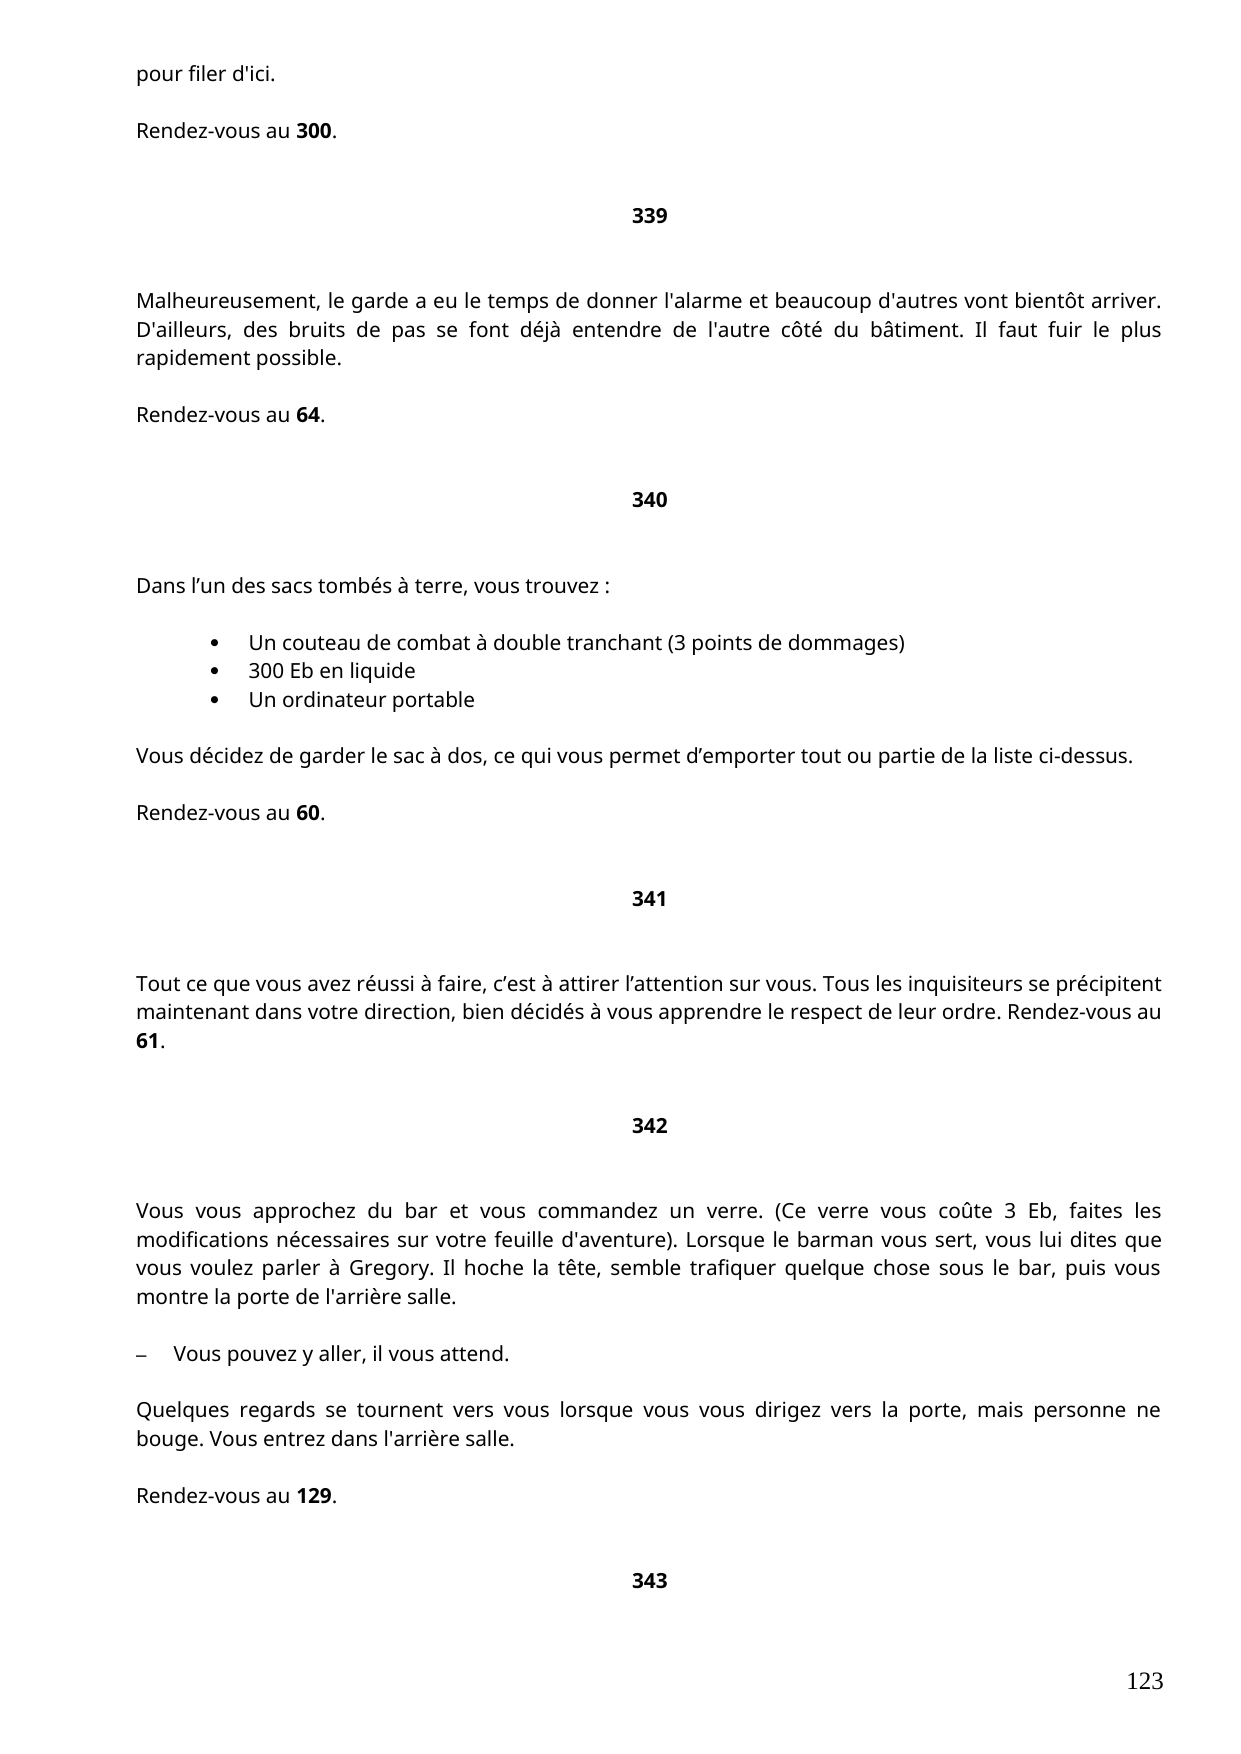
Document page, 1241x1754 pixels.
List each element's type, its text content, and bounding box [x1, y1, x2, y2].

text Rendez-vous au 129. [136, 1481, 1163, 1509]
text Rendez-vous au 300. [136, 116, 1163, 144]
list Un couteau de combat à double tranchant (3 points de dommages) [211, 628, 1163, 656]
text 339 [136, 201, 1163, 230]
list Un ordinateur portable [211, 685, 1163, 713]
text 341 [136, 884, 1163, 912]
text Rendez-vous au 60. [136, 798, 1163, 827]
text 342 [136, 1111, 1163, 1140]
text pour filer d'ici. [136, 59, 1163, 87]
text 340 [136, 486, 1163, 514]
text Vous décidez de garder le sac à dos, ce qui vous permet d’emporter tout ou partie de la liste ci-dessus. [136, 742, 1163, 770]
list Vous pouvez y aller, il vous attend. [136, 1339, 1163, 1367]
text Vous vous approchez du bar et vous commandez un verre. (Ce verre vous coûte 3 Eb, faites les modifications nécessaires sur votre feuille d'aventure). Lorsque le barman vous sert, vous lui dites que vous voulez parler à Gregory. Il hoche la tête, semble trafiquer quelque chose sous le bar, puis vous montre la porte de l'arrière salle. [136, 1197, 1163, 1310]
text Tout ce que vous avez réussi à faire, c’est à attirer l’attention sur vous. Tous les inquisiteurs se précipitent maintenant dans votre direction, bien décidés à vous apprendre le respect de leur ordre. Rendez-vous au 61. [136, 969, 1163, 1054]
text Dans l’un des sacs tombés à terre, vous trouvez : [136, 571, 1163, 599]
text 343 [136, 1566, 1163, 1595]
list 300 Eb en liquide [211, 656, 1163, 685]
text Malheureusement, le garde a eu le temps de donner l'alarme et beaucoup d'autres vont bientôt arriver. D'ailleurs, des bruits de pas se font déjà entendre de l'autre côté du bâtiment. Il faut fuir le plus rapidement possible. [136, 287, 1163, 372]
text Rendez-vous au 64. [136, 400, 1163, 429]
text Quelques regards se tournent vers vous lorsque vous vous dirigez vers la porte, mais personne ne bouge. Vous entrez dans l'arrière salle. [136, 1396, 1163, 1452]
